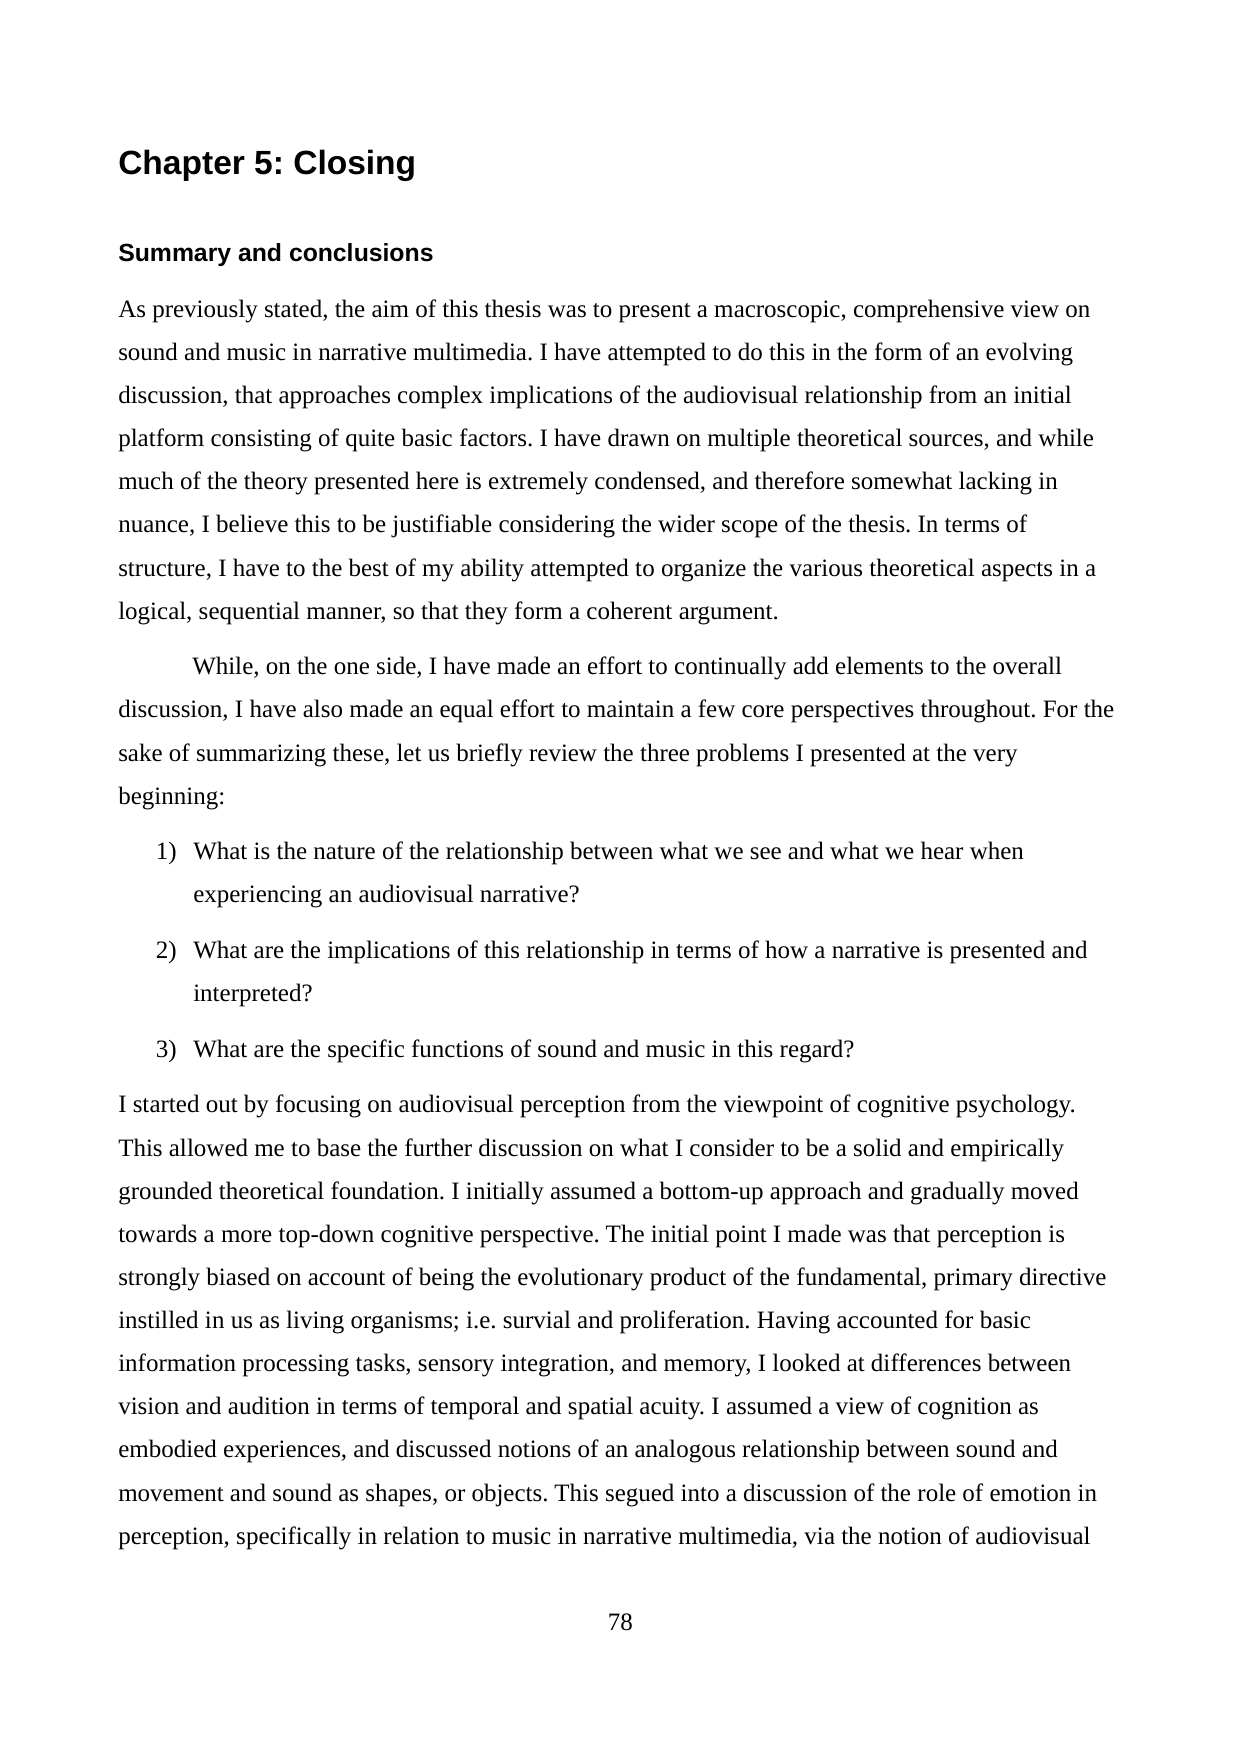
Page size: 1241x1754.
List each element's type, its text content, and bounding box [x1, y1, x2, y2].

subtitle Chapter 5: Closing [118, 143, 1122, 182]
list What are the implications of this relationship in terms of how a narrative is presented and interpreted? [156, 935, 1122, 1007]
text While, on the one side, I have made an effort to continually add elements to the overall discussion, I have also made an equal effort to maintain a few core perspectives throughout. For the sake of summarizing these, let us briefly review the three problems I presented at the very beginning: [118, 651, 1122, 809]
subtitle Summary and conclusions [118, 238, 1122, 267]
text As previously stated, the aim of this thesis was to present a macroscopic, comprehensive view on sound and music in narrative multimedia. I have attempted to do this in the form of an evolving discussion, that approaches complex implications of the audiovisual relationship from an initial platform consisting of quite basic factors. I have drawn on multiple theoretical sources, and while much of the theory presented here is extremely condensed, and therefore somewhat lacking in nuance, I believe this to be justifiable considering the wider scope of the thesis. In terms of structure, I have to the best of my ability attempted to organize the various theoretical aspects in a logical, sequential manner, so that they form a coherent argument. [118, 294, 1122, 624]
list What are the specific functions of sound and music in this regard? [156, 1034, 1122, 1063]
text I started out by focusing on audiovisual perception from the viewpoint of cognitive psychology. This allowed me to base the further discussion on what I consider to be a solid and empirically grounded theoretical foundation. I initially assumed a bottom-up approach and gradually moved towards a more top-down cognitive perspective. The initial point I made was that perception is strongly biased on account of being the evolutionary product of the fundamental, primary directive instilled in us as living organisms; i.e. survial and proliferation. Having accounted for basic information processing tasks, sensory integration, and memory, I looked at differences between vision and audition in terms of temporal and spatial acuity. I assumed a view of cognition as embodied experiences, and discussed notions of an analogous relationship between sound and movement and sound as shapes, or objects. This segued into a discussion of the role of emotion in perception, specifically in relation to music in narrative multimedia, via the notion of audiovisual [118, 1089, 1122, 1549]
list What is the nature of the relationship between what we see and what we hear when experiencing an audiovisual narrative? [156, 836, 1122, 908]
